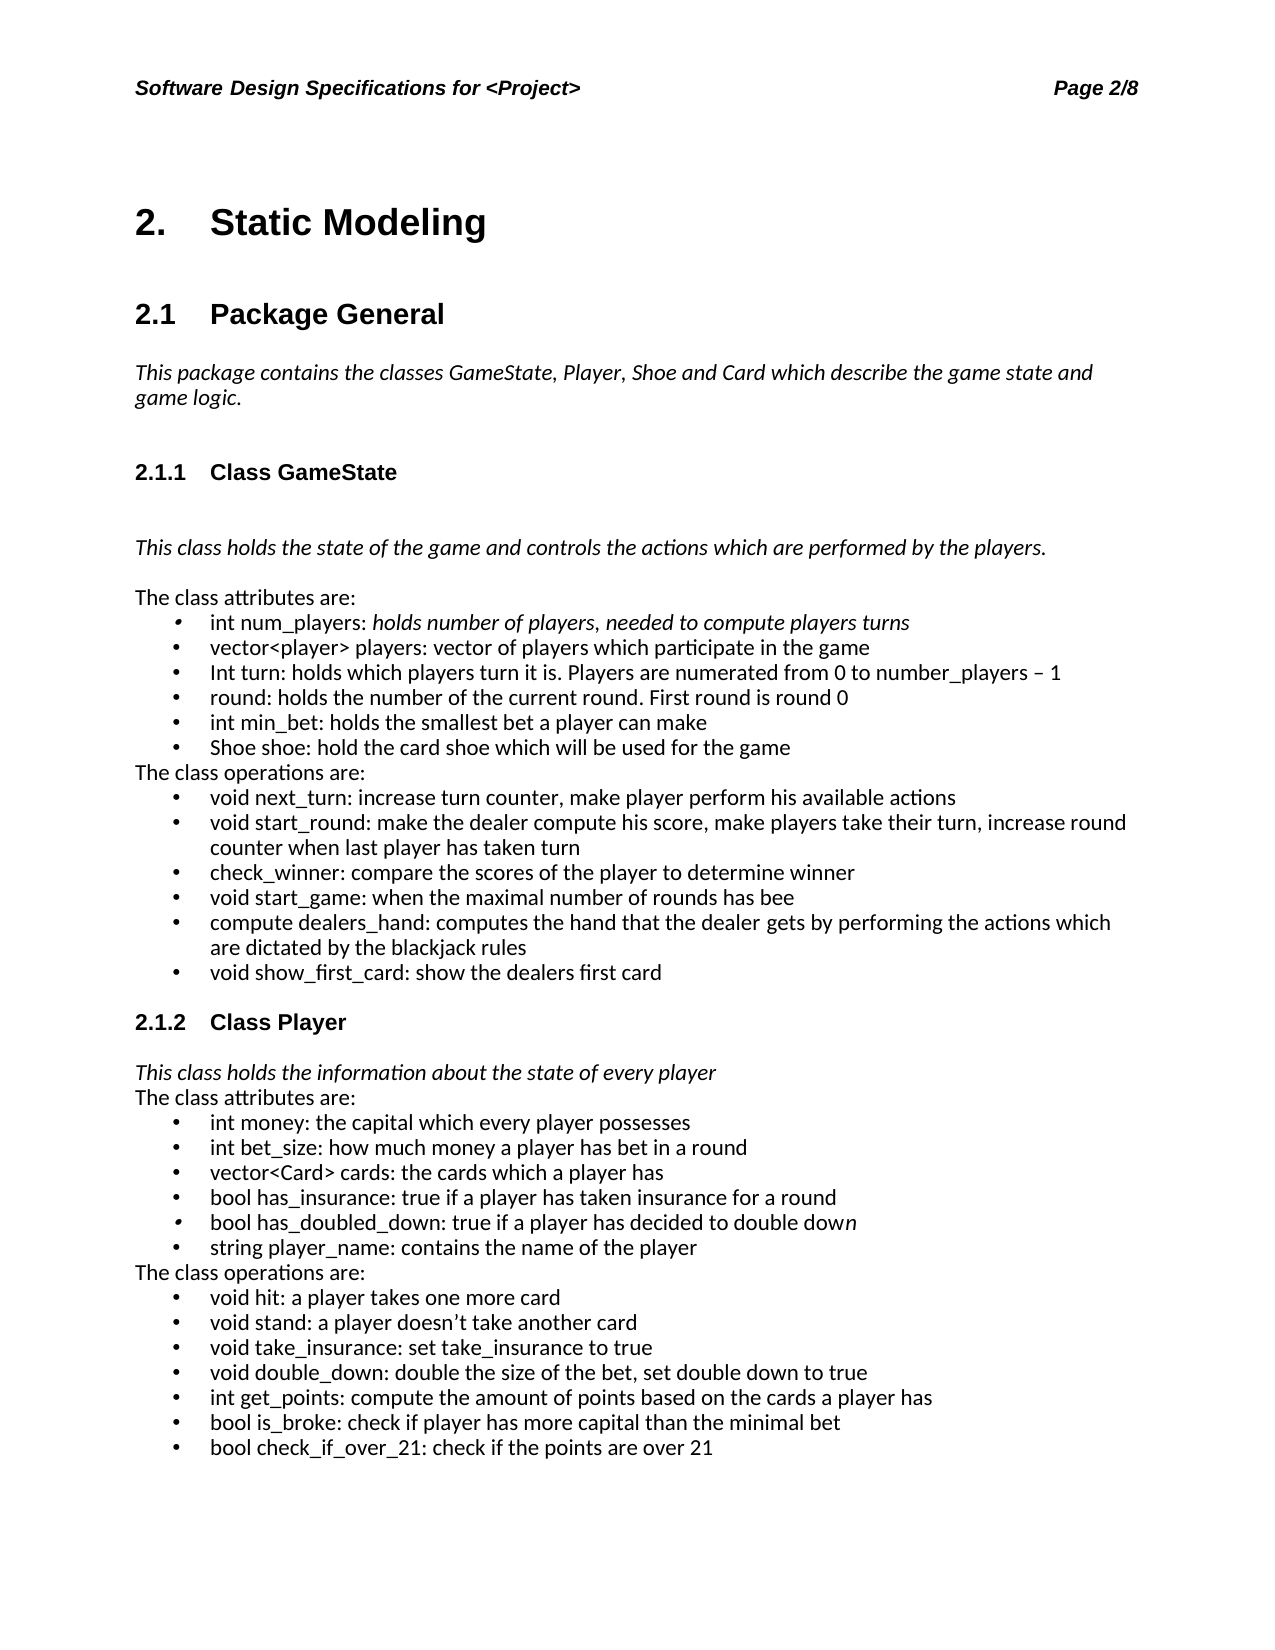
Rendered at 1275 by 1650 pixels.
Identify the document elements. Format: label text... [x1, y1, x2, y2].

list void take_insurance: set take_insurance to true [172, 1335, 1140, 1360]
list int get_points: compute the amount of points based on the cards a player has [172, 1385, 1140, 1410]
subtitle Class GameState [135, 460, 1140, 485]
list bool has_doubled_down: true if a player has decided to double down [172, 1210, 1140, 1235]
list void hit: a player takes one more card [172, 1285, 1140, 1310]
list Shoe shoe: hold the card shoe which will be used for the game [172, 735, 1140, 760]
text The class operations are: [135, 760, 1140, 785]
subtitle Package General [135, 297, 1140, 331]
list int money: the capital which every player possesses [172, 1110, 1140, 1135]
list int min_bet: holds the smallest bet a player can make [172, 710, 1140, 735]
list string player_name: contains the name of the player [172, 1235, 1140, 1260]
list void start_round: make the dealer compute his score, make players take their turn, increase round counter when last player has taken turn [172, 810, 1140, 860]
text The class operations are: [135, 1260, 1140, 1285]
list void next_turn: increase turn counter, make player perform his available actions [172, 785, 1140, 810]
list round: holds the number of the current round. First round is round 0 [172, 685, 1140, 710]
list Int turn: holds which players turn it is. Players are numerated from 0 to number_players – 1 [172, 660, 1140, 685]
text This class holds the state of the game and controls the actions which are performed by the players. [135, 535, 1140, 560]
list void start_game: when the maximal number of rounds has bee [172, 885, 1140, 910]
list compute dealers_hand: computes the hand that the dealer gets by performing the actions which are dictated by the blackjack rules [172, 910, 1140, 960]
list bool is_broke: check if player has more capital than the minimal bet [172, 1410, 1140, 1435]
text The class attributes are: [135, 585, 1140, 610]
list int bet_size: how much money a player has bet in a round [172, 1135, 1140, 1160]
list void stand: a player doesn’t take another card [172, 1310, 1140, 1335]
subtitle Static Modeling [135, 200, 1140, 243]
list void double_down: double the size of the bet, set double down to true [172, 1360, 1140, 1385]
list bool has_insurance: true if a player has taken insurance for a round [172, 1185, 1140, 1210]
text This package contains the classes GameState, Player, Shoe and Card which describe the game state and game logic. [135, 360, 1140, 410]
subtitle Class Player [135, 1010, 1140, 1035]
list void show_first_card: show the dealers first card [172, 960, 1140, 985]
list vector<player> players: vector of players which participate in the game [172, 635, 1140, 660]
list check_winner: compare the scores of the player to determine winner [172, 860, 1140, 885]
text The class attributes are: [135, 1085, 1140, 1110]
list bool check_if_over_21: check if the points are over 21 [172, 1435, 1140, 1460]
list vector<Card> cards: the cards which a player has [172, 1160, 1140, 1185]
text This class holds the information about the state of every player [135, 1060, 1140, 1085]
list int num_players: holds number of players, needed to compute players turns [172, 610, 1140, 635]
